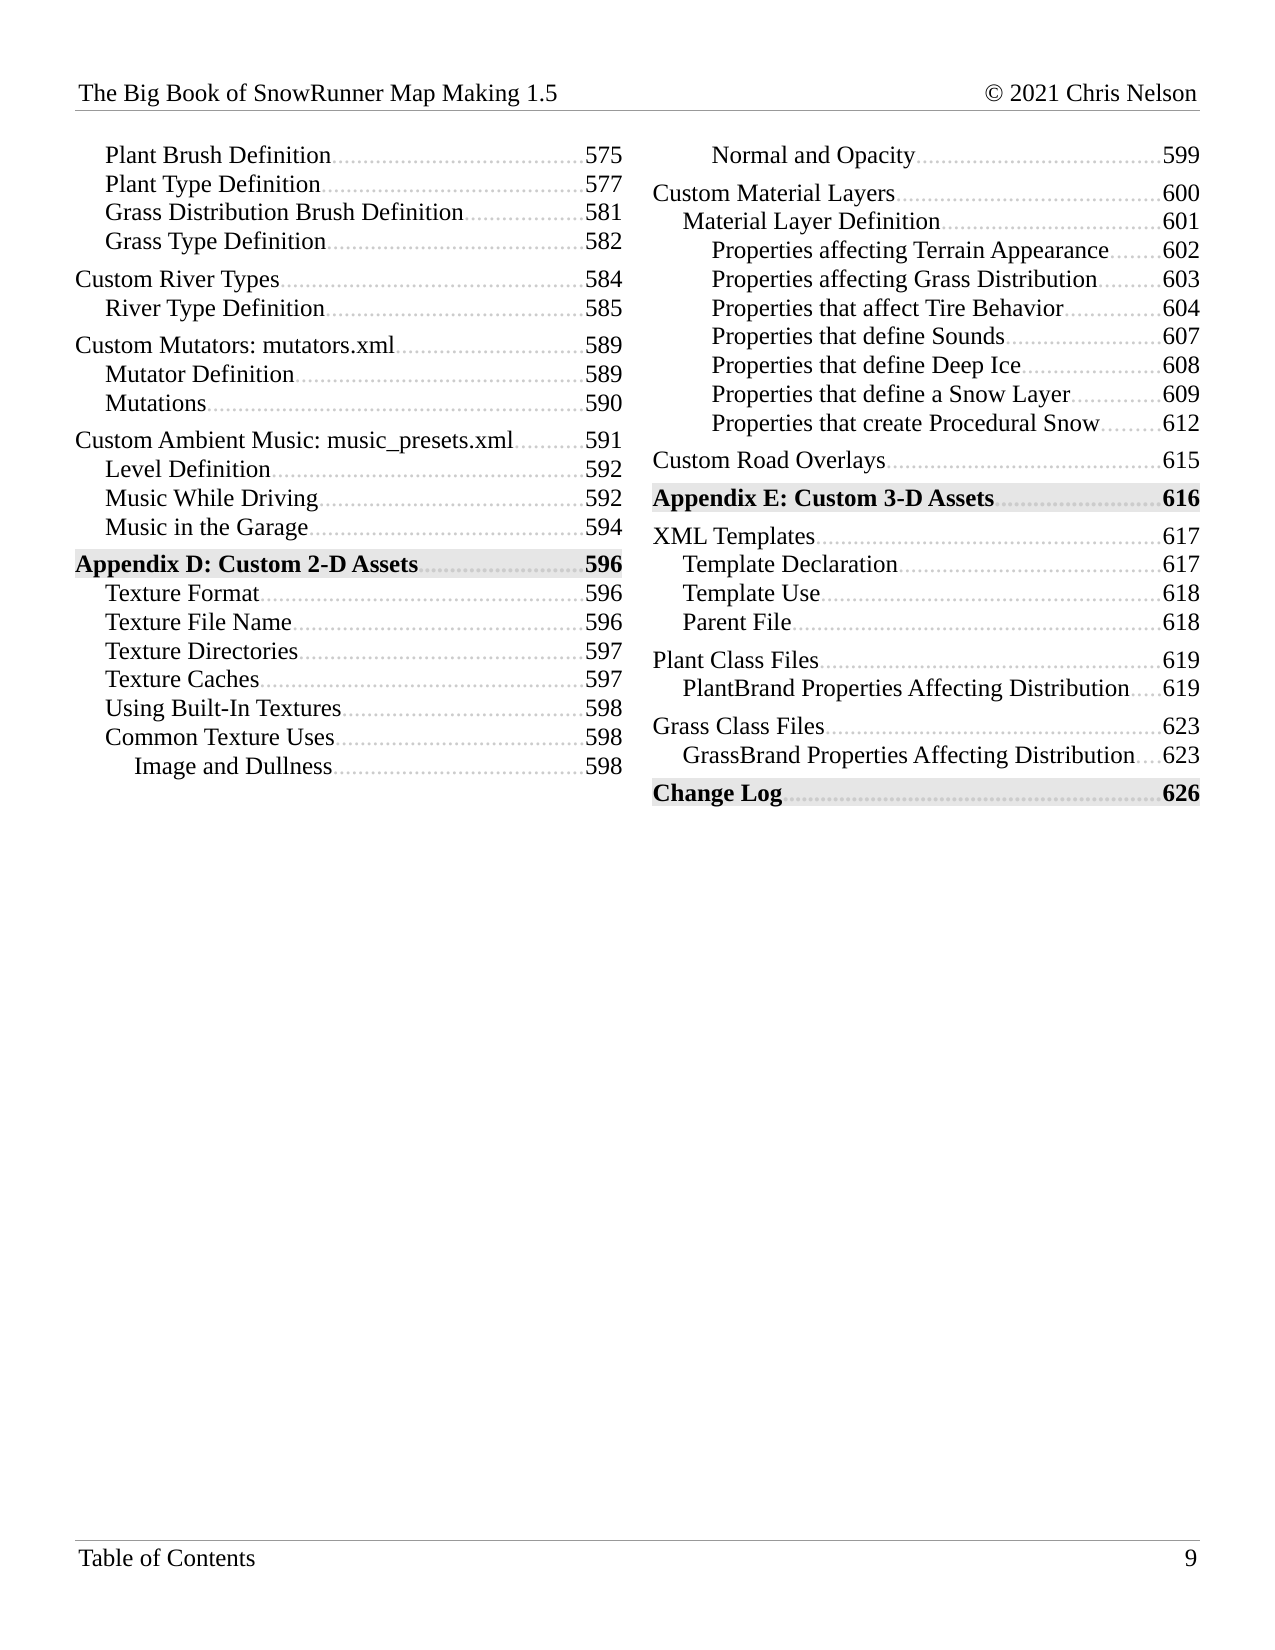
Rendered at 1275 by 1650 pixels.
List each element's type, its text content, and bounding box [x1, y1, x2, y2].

text Template Declaration 617 [682, 549, 1200, 578]
text Music While Driving 592 [105, 483, 622, 512]
text Texture File Name 596 [105, 607, 622, 636]
text Properties affecting Terrain Appearance 602 [711, 235, 1200, 264]
text Custom Material Layers 600 [652, 178, 1200, 206]
text River Type Definition 585 [105, 293, 622, 321]
text Using Built-In Textures 598 [105, 693, 622, 722]
text GrassBrand Properties Affecting Distribution 623 [682, 740, 1200, 769]
text Template Use 618 [682, 578, 1200, 607]
text Properties that create Procedural Snow 612 [711, 408, 1200, 436]
text Custom Mutators: mutators.xml 589 [75, 330, 622, 359]
text Texture Caches 597 [105, 664, 622, 693]
text Parent File 618 [682, 607, 1200, 636]
text Appendix E: Custom 3‑D Assets 616 [652, 483, 1200, 512]
text Grass Type Definition 582 [105, 226, 622, 255]
text Plant Type Definition 577 [105, 169, 622, 197]
text Texture Format 596 [105, 578, 622, 607]
text Plant Brush Definition 575 [105, 140, 622, 169]
text Level Definition 592 [105, 454, 622, 483]
text Plant Class Files 619 [652, 645, 1200, 673]
text Properties affecting Grass Distribution 603 [711, 264, 1200, 293]
text Properties that define Sounds 607 [711, 321, 1200, 350]
text Mutations 590 [105, 388, 622, 417]
text Change Log 626 [652, 778, 1200, 806]
text Mutator Definition 589 [105, 359, 622, 388]
text Custom Ambient Music: music_presets.xml 591 [75, 426, 622, 454]
text Grass Distribution Brush Definition 581 [105, 197, 622, 226]
text Normal and Opacity 599 [711, 140, 1200, 169]
text Texture Directories 597 [105, 636, 622, 664]
text Grass Class Files 623 [652, 711, 1200, 740]
text XML Templates 617 [652, 521, 1200, 549]
text Image and Dullness 598 [134, 751, 622, 779]
text Properties that define Deep Ice 608 [711, 350, 1200, 379]
text Custom Road Overlays 615 [652, 445, 1200, 474]
text Material Layer Definition 601 [682, 206, 1200, 235]
text Properties that define a Snow Layer 609 [711, 379, 1200, 408]
text Properties that affect Tire Behavior 604 [711, 293, 1200, 321]
text Common Texture Uses 598 [105, 722, 622, 751]
text Appendix D: Custom 2‑D Assets 596 [75, 549, 622, 578]
text Music in the Garage 594 [105, 512, 622, 541]
text Custom River Types 584 [75, 264, 622, 293]
text PlantBrand Properties Affecting Distribution 619 [682, 673, 1200, 702]
